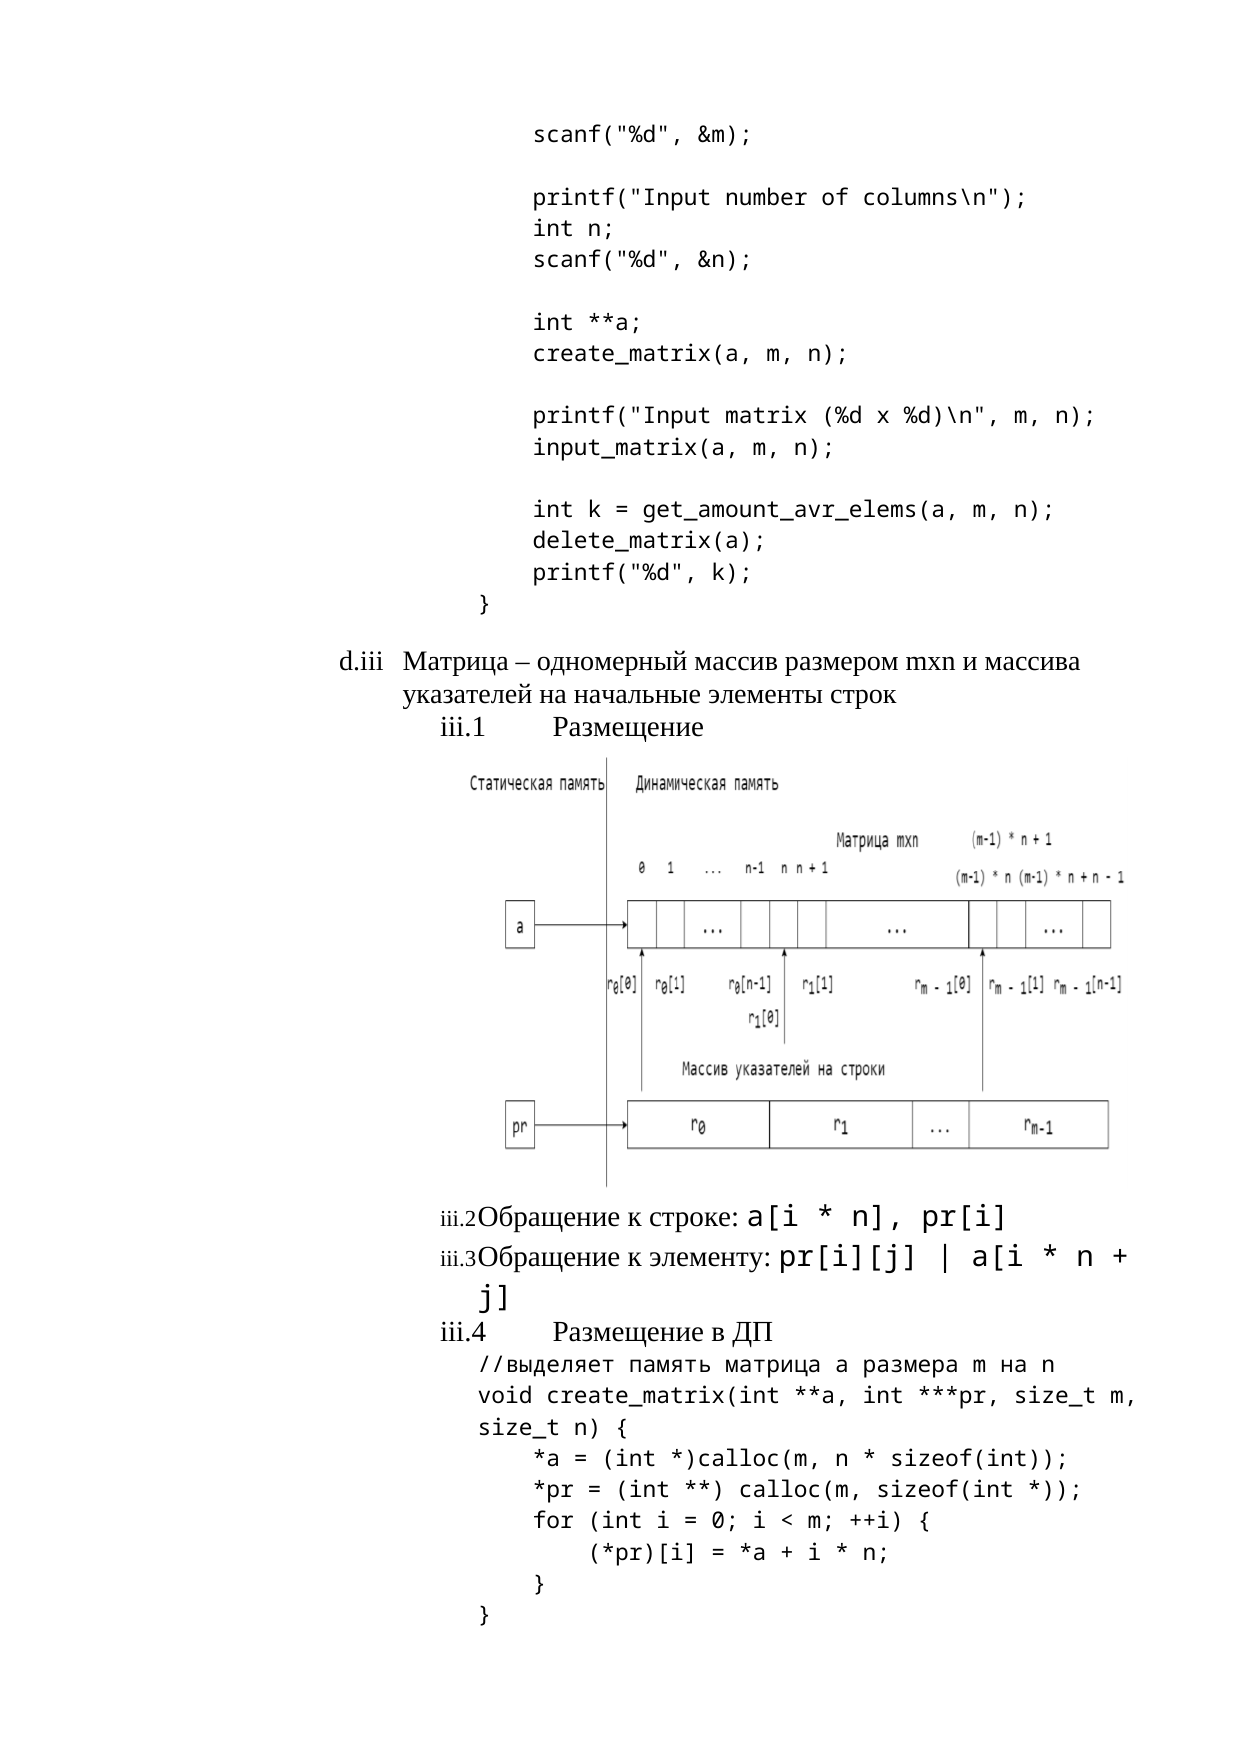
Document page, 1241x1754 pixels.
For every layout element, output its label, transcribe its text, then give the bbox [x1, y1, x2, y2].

list Матрица – одномерный массив размером mxn и массива указателей на начальные элементы строк [383, 644, 1152, 709]
list Размещение в ДП [440, 1314, 1152, 1348]
picture [439, 742, 1152, 1196]
list Размещение [440, 709, 1152, 742]
list Обращение к строке: a[i * n], pr[i] [440, 1196, 1152, 1235]
list //выделяет память матрица a размера m на n void create_matrix(int **a, int ***pr, size_t m, size_t n) { *a = (int *)calloc(m, n * sizeof(int)); *pr = (int **) calloc(m, sizeof(int *)); for (int i = 0; i < m; ++i) { (*pr)[i] = *a + i * n; } } [440, 1348, 1152, 1629]
list scanf("%d", &m); printf("Input number of columns\n"); int n; scanf("%d", &n); int **a; create_matrix(a, m, n); printf("Input matrix (%d x %d)\n", m, n); input_matrix(a, m, n); int k = get_amount_avr_elems(a, m, n); delete_matrix(a); printf("%d", k); } [440, 118, 1152, 618]
list Обращение к элементу: pr[i][j] | a[i * n + j] [440, 1235, 1152, 1314]
